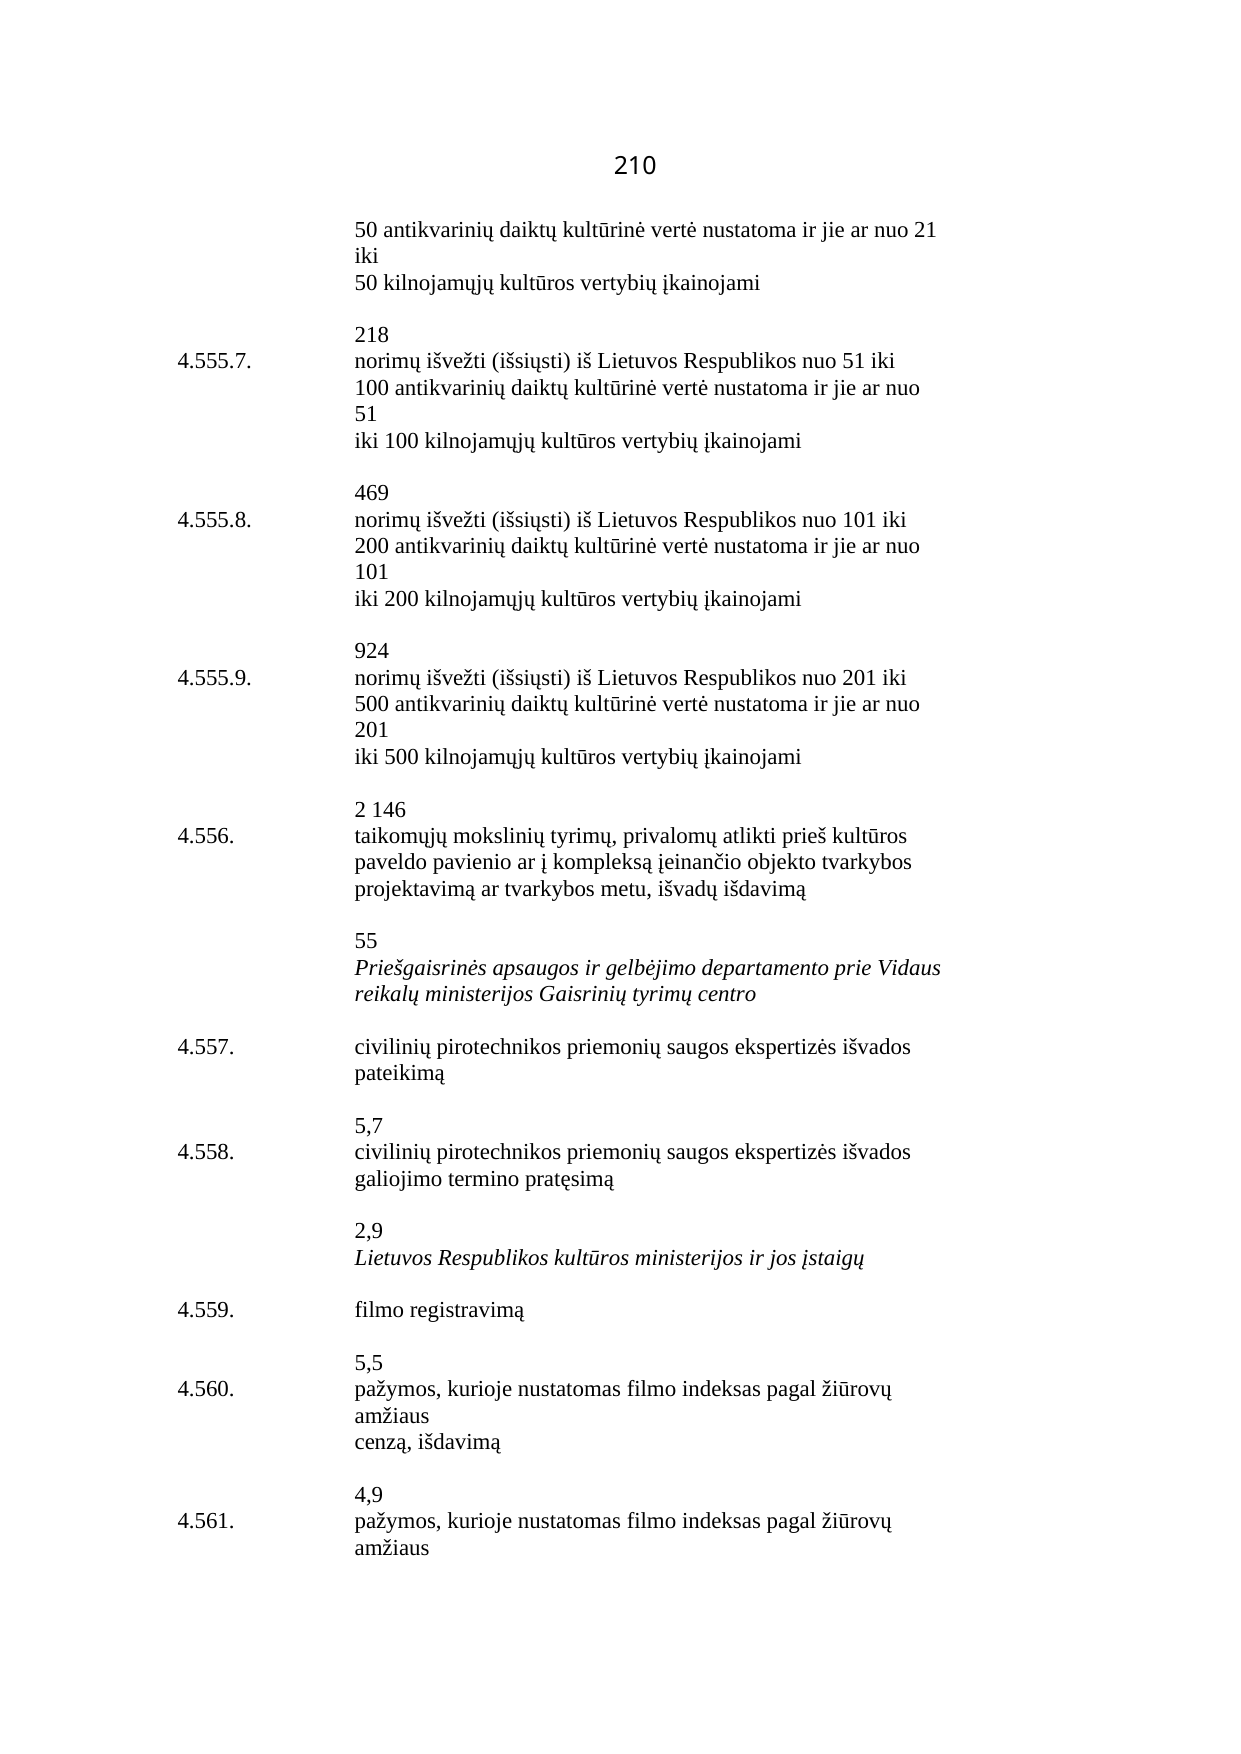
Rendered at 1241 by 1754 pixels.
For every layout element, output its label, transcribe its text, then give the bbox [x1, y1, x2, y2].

text 4.558. civilinių pirotechnikos priemonių saugos ekspertizės išvados [177, 1138, 945, 1164]
text projektavimą ar tvarkybos metu, išvadų išdavimą 55 [354, 875, 945, 954]
text 50 kilnojamųjų kultūros vertybių įkainojami 218 [354, 268, 945, 348]
text 4.555.9. norimų išvežti (išsiųsti) iš Lietuvos Respublikos nuo 201 iki [177, 664, 945, 690]
text iki 500 kilnojamųjų kultūros vertybių įkainojami 2 146 [354, 743, 945, 822]
text 100 antikvarinių daiktų kultūrinė vertė nustatoma ir jie ar nuo 51 [354, 374, 945, 427]
text 4.561. pažymos, kurioje nustatomas filmo indeksas pagal žiūrovų amžiaus [177, 1507, 945, 1560]
text Priešgaisrinės apsaugos ir gelbėjimo departamento prie Vidaus reikalų ministerijos Gaisrinių tyrimų centro [354, 954, 945, 1033]
text 200 antikvarinių daiktų kultūrinė vertė nustatoma ir jie ar nuo 101 [354, 532, 945, 585]
text galiojimo termino pratęsimą 2,9 [354, 1164, 945, 1244]
text cenzą, išdavimą 4,9 [354, 1428, 945, 1507]
text 4.556. taikomųjų mokslinių tyrimų, privalomų atlikti prieš kultūros [177, 822, 945, 848]
text 4.555.8. norimų išvežti (išsiųsti) iš Lietuvos Respublikos nuo 101 iki [177, 506, 945, 532]
text 4.560. pažymos, kurioje nustatomas filmo indeksas pagal žiūrovų amžiaus [177, 1375, 945, 1428]
text iki 200 kilnojamųjų kultūros vertybių įkainojami 924 [354, 585, 945, 664]
text 4.555.7. norimų išvežti (išsiųsti) iš Lietuvos Respublikos nuo 51 iki [177, 348, 945, 374]
text Lietuvos Respublikos kultūros ministerijos ir jos įstaigų [354, 1244, 945, 1296]
text pateikimą 5,7 [354, 1059, 945, 1138]
text iki 100 kilnojamųjų kultūros vertybių įkainojami 469 [354, 427, 945, 506]
text 4.559. filmo registravimą 5,5 [177, 1296, 945, 1375]
text 50 antikvarinių daiktų kultūrinė vertė nustatoma ir jie ar nuo 21 iki [354, 216, 945, 268]
text 4.557. civilinių pirotechnikos priemonių saugos ekspertizės išvados [177, 1033, 945, 1059]
text 500 antikvarinių daiktų kultūrinė vertė nustatoma ir jie ar nuo 201 [354, 690, 945, 743]
text paveldo pavienio ar į kompleksą įeinančio objekto tvarkybos [354, 848, 945, 875]
